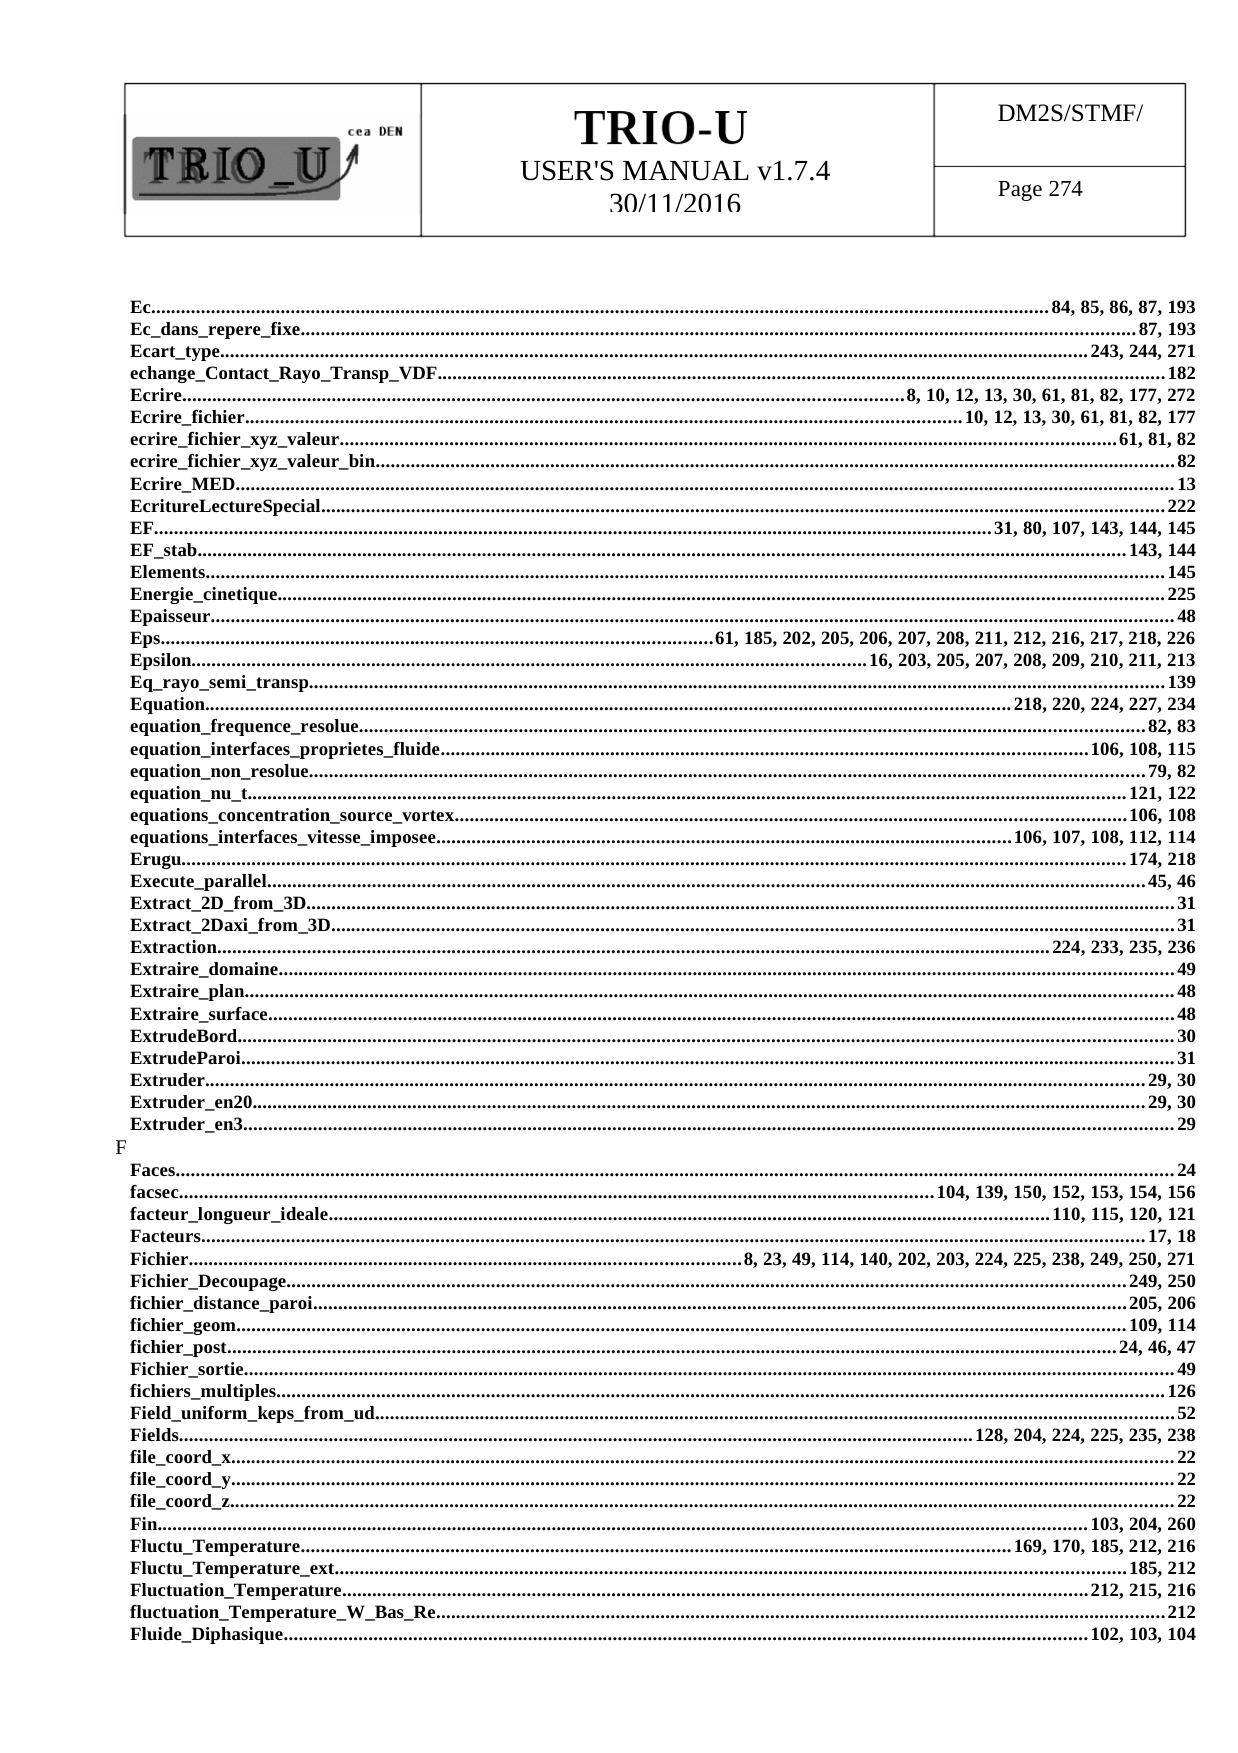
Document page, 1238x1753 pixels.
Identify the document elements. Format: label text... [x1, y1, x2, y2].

text Energie_cinetique 225 [130, 582, 1196, 604]
text Fluctu_Temperature 169, 170, 185, 212, 216 [130, 1534, 1196, 1556]
text facsec 104, 139, 150, 152, 153, 154, 156 [130, 1181, 1196, 1203]
text equation_non_resolue 79, 82 [130, 759, 1196, 781]
text Execute_parallel 45, 46 [130, 869, 1196, 892]
text equation_frequence_resolue 82, 83 [130, 715, 1196, 737]
text Fichier_sortie 49 [130, 1357, 1196, 1379]
text equation_nu_t 121, 122 [130, 781, 1196, 803]
text Eq_rayo_semi_transp 139 [130, 671, 1196, 693]
text EF 31, 80, 107, 143, 144, 145 [130, 516, 1196, 538]
text fichier_post 24, 46, 47 [130, 1335, 1196, 1357]
text Ecart_type 243, 244, 271 [130, 339, 1196, 362]
text Eps 61, 185, 202, 205, 206, 207, 208, 211, 212, 216, 217, 218, 226 [130, 627, 1196, 649]
text Field_uniform_keps_from_ud 52 [130, 1401, 1196, 1423]
text Extraction 224, 233, 235, 236 [130, 936, 1196, 958]
text Fluide_Diphasique 102, 103, 104 [130, 1622, 1196, 1644]
text EcritureLectureSpecial 222 [130, 494, 1196, 516]
text ecrire_fichier_xyz_valeur_bin 82 [130, 450, 1196, 472]
text F [115, 1134, 1196, 1158]
text Extraire_domaine 49 [130, 958, 1196, 980]
text ExtrudeParoi 31 [130, 1046, 1196, 1068]
text Extraire_plan 48 [130, 980, 1196, 1002]
text Ec_dans_repere_fixe 87, 193 [130, 317, 1196, 339]
text fichiers_multiples 126 [130, 1379, 1196, 1401]
text equations_concentration_source_vortex 106, 108 [130, 803, 1196, 825]
text Fichier 8, 23, 49, 114, 140, 202, 203, 224, 225, 238, 249, 250, 271 [130, 1247, 1196, 1269]
text Fichier_Decoupage 249, 250 [130, 1269, 1196, 1291]
text EF_stab 143, 144 [130, 538, 1196, 560]
text fichier_geom 109, 114 [130, 1313, 1196, 1335]
text Elements 145 [130, 560, 1196, 582]
text file_coord_z 22 [130, 1490, 1196, 1512]
text fichier_distance_paroi 205, 206 [130, 1291, 1196, 1313]
text Fluctuation_Temperature 212, 215, 216 [130, 1578, 1196, 1600]
text ecrire_fichier_xyz_valeur 61, 81, 82 [130, 428, 1196, 450]
text Erugu 174, 218 [130, 847, 1196, 869]
text Fluctu_Temperature_ext 185, 212 [130, 1556, 1196, 1578]
text Extraire_surface 48 [130, 1002, 1196, 1024]
text Extract_2Daxi_from_3D 31 [130, 914, 1196, 936]
text Ecrire_MED 13 [130, 472, 1196, 494]
text Facteurs 17, 18 [130, 1225, 1196, 1247]
text Ec 84, 85, 86, 87, 193 [130, 295, 1196, 317]
text echange_Contact_Rayo_Transp_VDF 182 [130, 362, 1196, 384]
text ExtrudeBord 30 [130, 1024, 1196, 1046]
text Ecrire 8, 10, 12, 13, 30, 61, 81, 82, 177, 272 [130, 384, 1196, 406]
text fluctuation_Temperature_W_Bas_Re 212 [130, 1600, 1196, 1622]
text Fin 103, 204, 260 [130, 1512, 1196, 1534]
text Extruder_en3 29 [130, 1112, 1196, 1134]
text Equation 218, 220, 224, 227, 234 [130, 693, 1196, 715]
text file_coord_x 22 [130, 1446, 1196, 1468]
text Extruder_en20 29, 30 [130, 1090, 1196, 1112]
text equations_interfaces_vitesse_imposee 106, 107, 108, 112, 114 [130, 825, 1196, 847]
text equation_interfaces_proprietes_fluide 106, 108, 115 [130, 737, 1196, 759]
text Extract_2D_from_3D 31 [130, 892, 1196, 914]
text Epsilon 16, 203, 205, 207, 208, 209, 210, 211, 213 [130, 649, 1196, 671]
text Epaisseur 48 [130, 604, 1196, 627]
text Faces 24 [130, 1158, 1196, 1181]
text Extruder 29, 30 [130, 1068, 1196, 1090]
text Ecrire_fichier 10, 12, 13, 30, 61, 81, 82, 177 [130, 406, 1196, 428]
text file_coord_y 22 [130, 1468, 1196, 1490]
text Fields 128, 204, 224, 225, 235, 238 [130, 1423, 1196, 1446]
text facteur_longueur_ideale 110, 115, 120, 121 [130, 1203, 1196, 1225]
